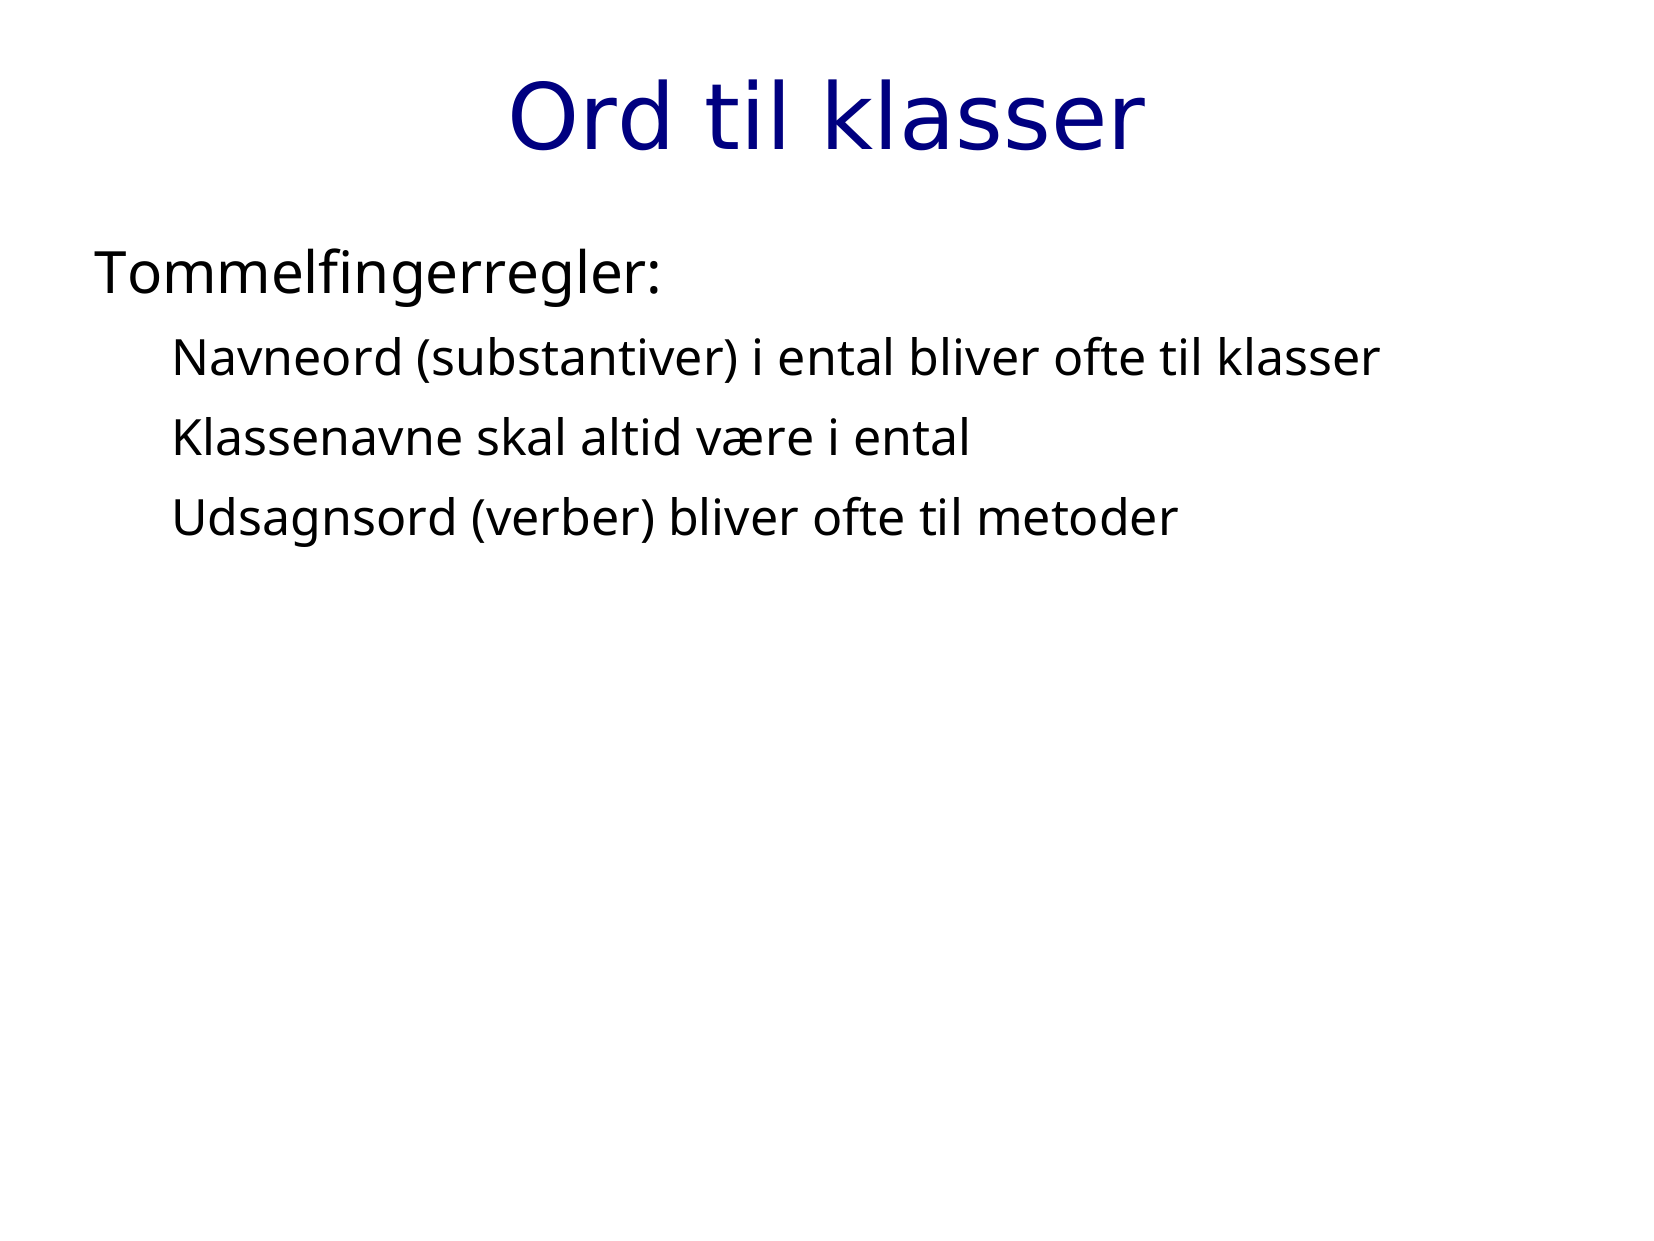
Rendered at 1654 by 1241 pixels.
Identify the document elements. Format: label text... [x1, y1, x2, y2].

title Ord til klasser [105, 14, 1549, 222]
list Tommelfingerregler: Navneord (substantiver) i ental bliver ofte til klasser Klassenavne skal altid være i ental Udsagnsord (verber) bliver ofte til metoder [76, 230, 1573, 1183]
